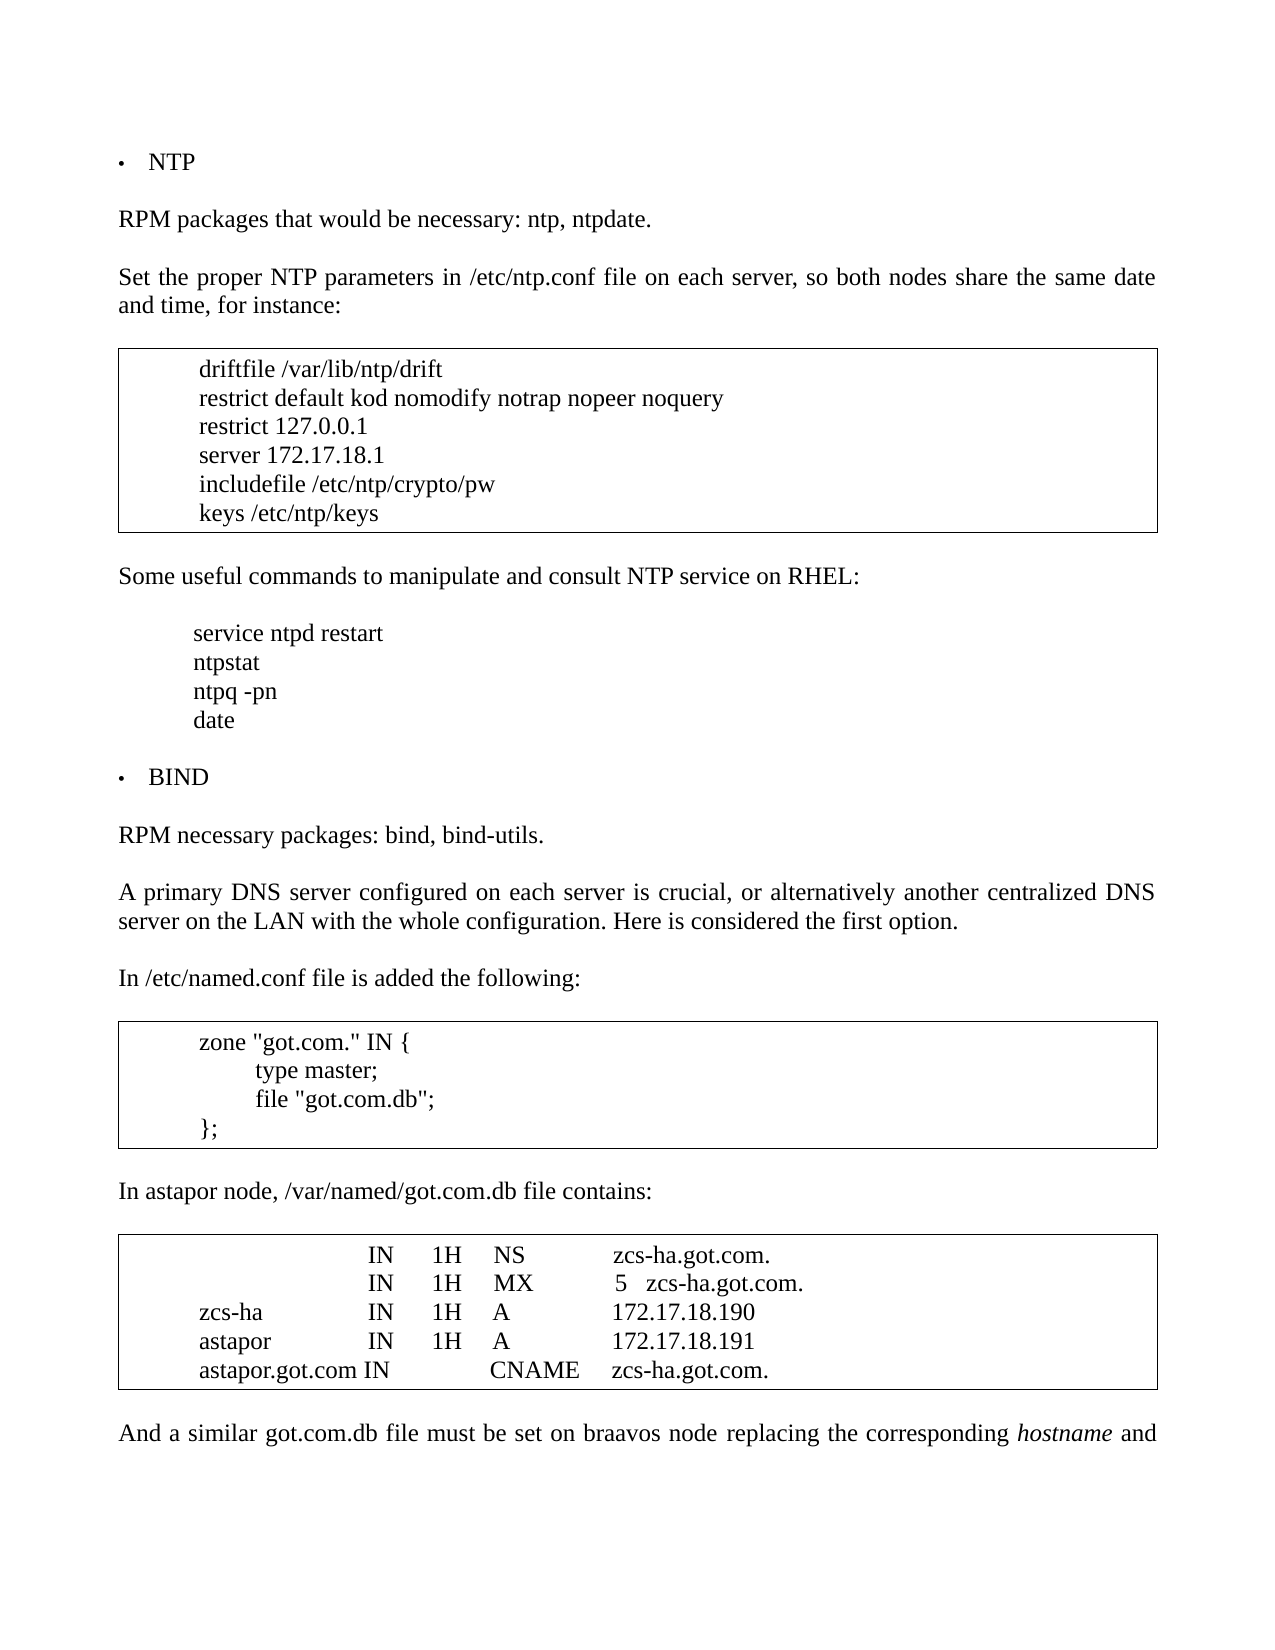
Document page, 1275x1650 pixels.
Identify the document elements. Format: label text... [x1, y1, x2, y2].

text RPM packages that would be necessary: ntp, ntpdate. [118, 204, 1157, 233]
list BIND [118, 762, 1157, 791]
table_header zone "got.com." IN { type master; file "got.com.db"; }; [119, 1022, 1157, 1148]
table_header driftfile /var/lib/ntp/drift restrict default kod nomodify notrap nopeer noquery restrict 127.0.0.1 server 172.17.18.1 includefile /etc/ntp/crypto/pw keys /etc/ntp/keys [119, 349, 1157, 532]
text ntpstat [118, 647, 1157, 676]
text ntpq -pn [118, 676, 1157, 705]
table_header IN 1H NS zcs-ha.got.com. IN 1H MX 5 zcs-ha.got.com. zcs-ha IN 1H A 172.17.18.190 astapor IN 1H A 172.17.18.191 astapor.got.com IN CNAME zcs-ha.got.com. [119, 1235, 1157, 1389]
text In /etc/named.conf file is added the following: [118, 963, 1157, 992]
text Set the proper NTP parameters in /etc/ntp.conf file on each server, so both nodes share the same date and time, for instance: [118, 262, 1157, 319]
text Some useful commands to manipulate and consult NTP service on RHEL: [118, 561, 1157, 590]
text service ntpd restart [118, 618, 1157, 647]
list NTP [118, 147, 1157, 176]
text A primary DNS server configured on each server is crucial, or alternatively another centralized DNS server on the LAN with the whole configuration. Here is considered the first option. [118, 877, 1157, 935]
text date [118, 705, 1157, 733]
text In astapor node, /var/named/got.com.db file contains: [118, 1176, 1157, 1205]
text And a similar got.com.db file must be set on braavos node replacing the corresponding hostname and [118, 1418, 1157, 1447]
text RPM necessary packages: bind, bind-utils. [118, 820, 1157, 848]
